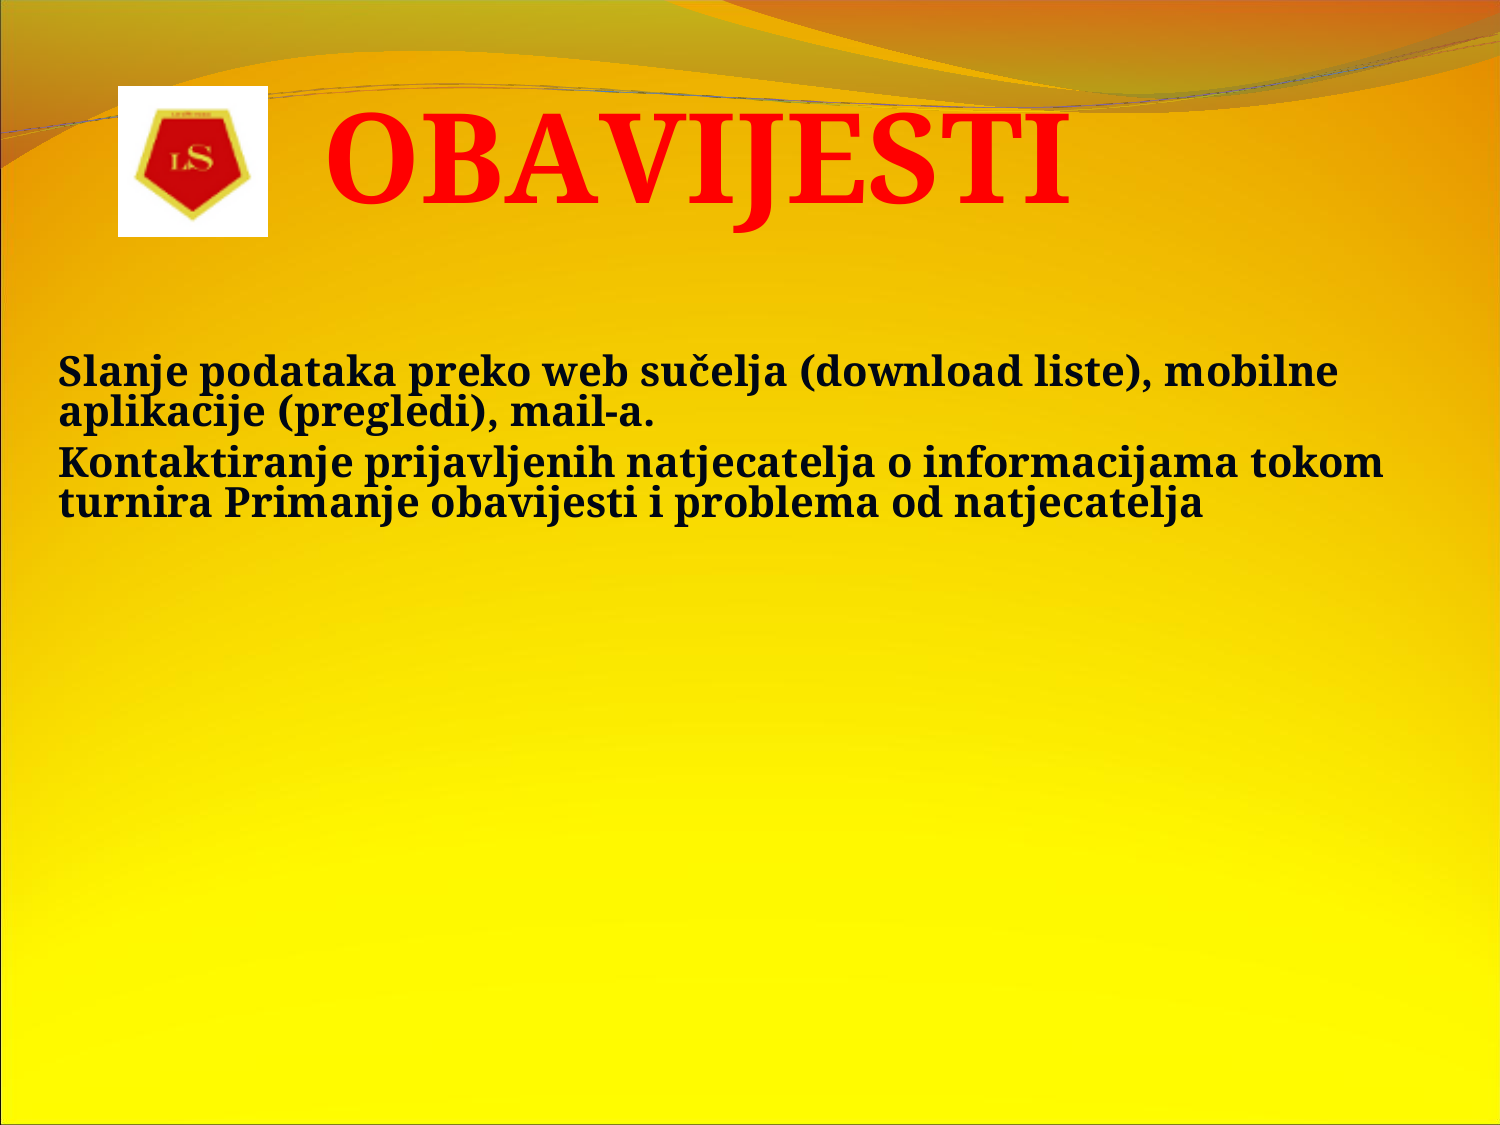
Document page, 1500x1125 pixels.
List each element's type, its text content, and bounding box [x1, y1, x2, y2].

picture [0, 0, 1500, 1125]
text_box OBAVIJESTI [307, 71, 1418, 237]
text_box [40, 324, 1329, 613]
text_box Slanje podataka preko web sučelja (download liste), mobilne aplikacije (pregledi), mail-a. Kontaktiranje prijavljenih natjecatelja o informacijama tokom turnira Primanje obavijesti i problema od natjecatelja [59, 354, 1477, 526]
